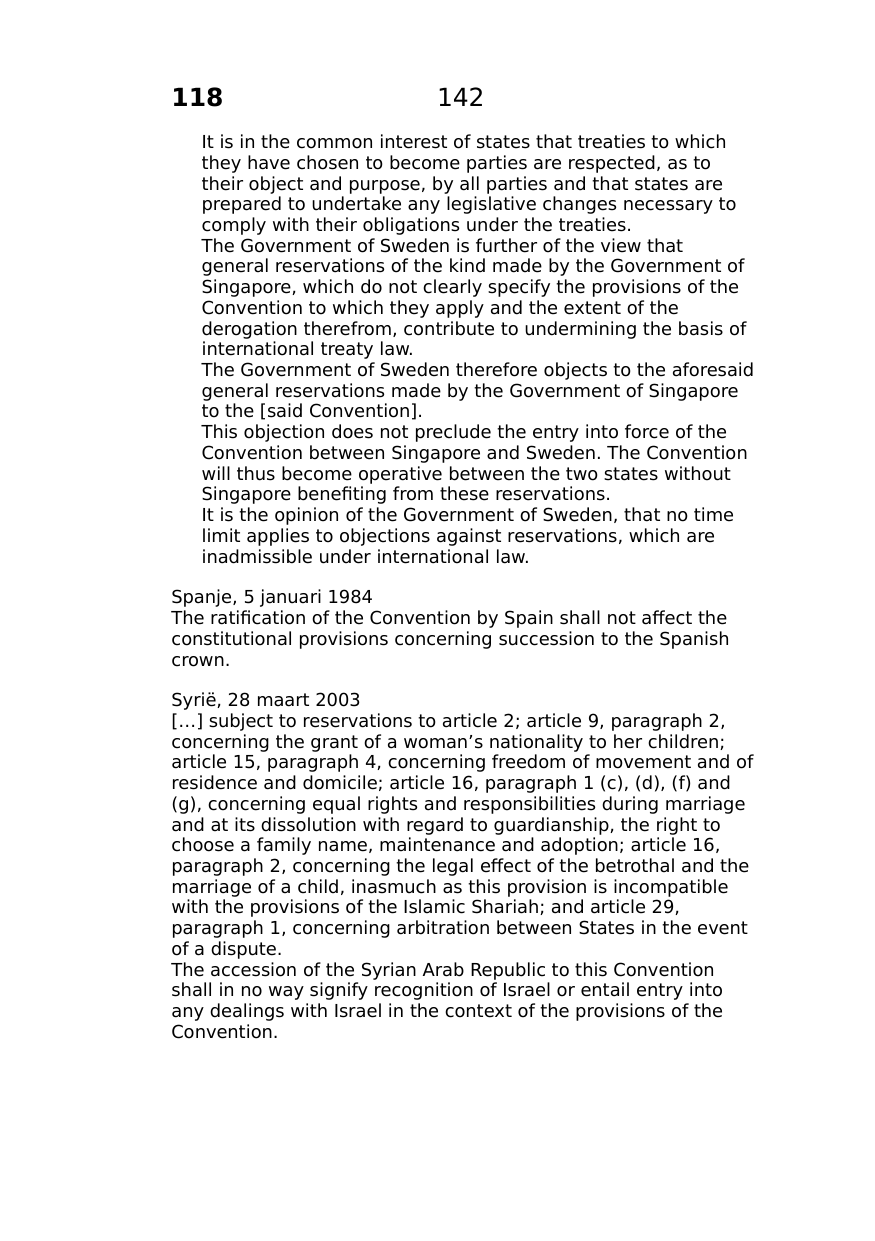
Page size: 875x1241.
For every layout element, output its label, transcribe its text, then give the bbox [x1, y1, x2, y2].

text It is the opinion of the Government of Sweden, that no time limit applies to objections against reservations, which are inadmissible under international law. [201, 505, 756, 567]
text This objection does not preclude the entry into force of the Convention between Singapore and Sweden. The Convention will thus become operative between the two states without Singapore benefiting from these reservations. [201, 422, 756, 505]
text The accession of the Syrian Arab Republic to this Convention shall in no way signify recognition of Israel or entail entry into any dealings with Israel in the context of the provisions of the Convention. [171, 959, 756, 1042]
text Syrië, 28 maart 2003 [171, 690, 756, 711]
text Spanje, 5 januari 1984 [171, 587, 756, 608]
text The Government of Sweden is further of the view that general reservations of the kind made by the Government of Singapore, which do not clearly specify the provisions of the Convention to which they apply and the extent of the derogation therefrom, contribute to undermining the basis of international treaty law. [201, 236, 756, 360]
text It is in the common interest of states that treaties to which they have chosen to become parties are respected, as to their object and purpose, by all parties and that states are prepared to undertake any legislative changes necessary to comply with their obligations under the treaties. [201, 132, 756, 236]
text The ratification of the Convention by Spain shall not affect the constitutional provisions concerning succession to the Spanish crown. [171, 608, 756, 670]
text […] subject to reservations to article 2; article 9, paragraph 2, concerning the grant of a woman’s nationality to her children; article 15, paragraph 4, concerning freedom of movement and of residence and domicile; article 16, paragraph 1 (c), (d), (f) and (g), concerning equal rights and responsibilities during marriage and at its dissolution with regard to guardianship, the right to choose a family name, maintenance and adoption; article 16, paragraph 2, concerning the legal effect of the betrothal and the marriage of a child, inasmuch as this provision is incompatible with the provisions of the Islamic Shariah; and article 29, paragraph 1, concerning arbitration between States in the event of a dispute. [171, 711, 756, 959]
text The Government of Sweden therefore objects to the aforesaid general reservations made by the Government of Singapore to the [said Convention]. [201, 360, 756, 422]
